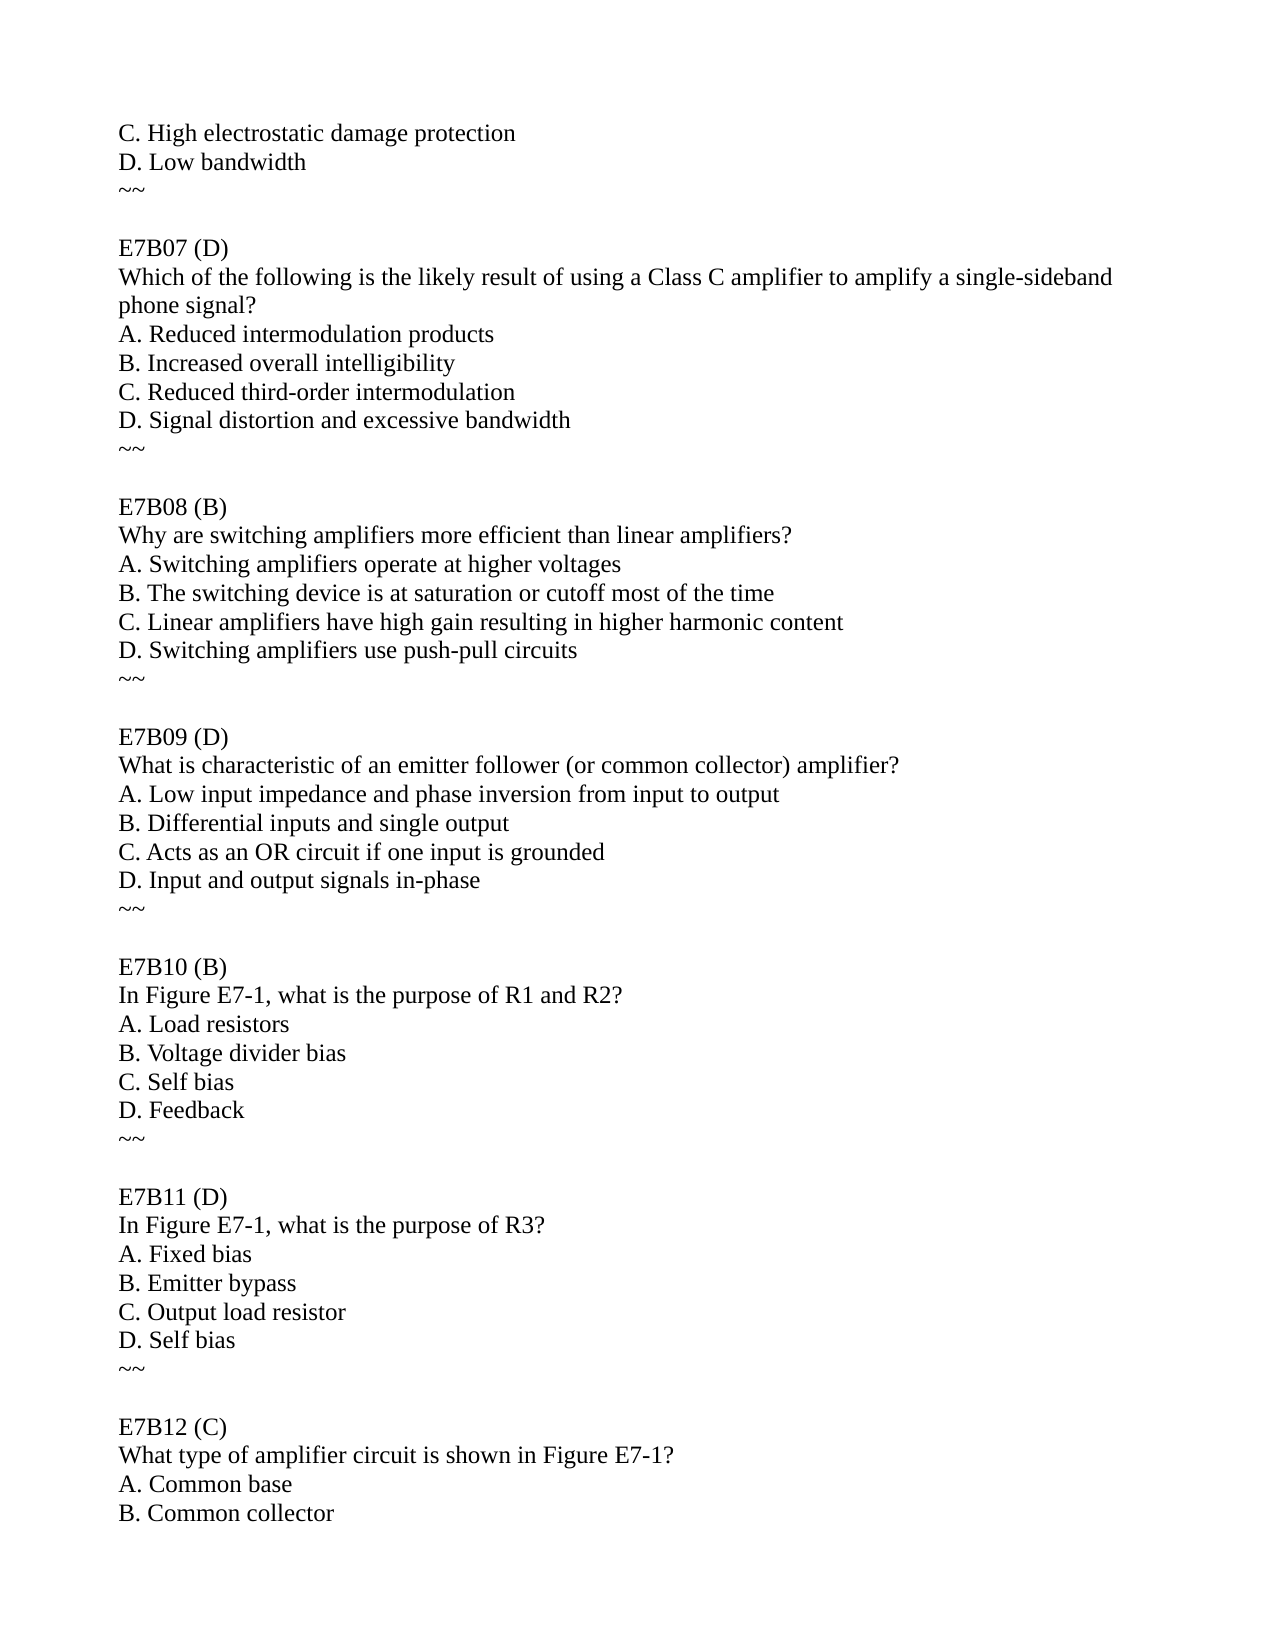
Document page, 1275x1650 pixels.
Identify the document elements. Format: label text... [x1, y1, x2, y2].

text D. Feedback [118, 1096, 1157, 1124]
text A. Low input impedance and phase inversion from input to output [118, 779, 1157, 808]
text D. Self bias [118, 1326, 1157, 1354]
text B. Emitter bypass [118, 1268, 1157, 1297]
text C. Acts as an OR circuit if one input is grounded [118, 837, 1157, 866]
text E7B08 (B) [118, 492, 1157, 521]
text C. Self bias [118, 1067, 1157, 1096]
text B. The switching device is at saturation or cutoff most of the time [118, 578, 1157, 607]
text In Figure E7-1, what is the purpose of R3? [118, 1211, 1157, 1239]
text ~~ [118, 664, 1157, 693]
text Why are switching amplifiers more efficient than linear amplifiers? [118, 521, 1157, 549]
text E7B12 (C) [118, 1412, 1157, 1441]
text D. Low bandwidth [118, 147, 1157, 176]
text ~~ [118, 1354, 1157, 1383]
text C. Output load resistor [118, 1297, 1157, 1326]
text D. Input and output signals in-phase [118, 866, 1157, 894]
text A. Switching amplifiers operate at higher voltages [118, 549, 1157, 578]
text What type of amplifier circuit is shown in Figure E7-1? [118, 1441, 1157, 1469]
text ~~ [118, 434, 1157, 463]
text D. Switching amplifiers use push-pull circuits [118, 636, 1157, 664]
text E7B09 (D) [118, 722, 1157, 751]
text What is characteristic of an emitter follower (or common collector) amplifier? [118, 751, 1157, 779]
text ~~ [118, 176, 1157, 204]
text ~~ [118, 1124, 1157, 1153]
text A. Common base [118, 1469, 1157, 1498]
text C. High electrostatic damage protection [118, 118, 1157, 147]
text In Figure E7-1, what is the purpose of R1 and R2? [118, 981, 1157, 1009]
text B. Differential inputs and single output [118, 808, 1157, 837]
text B. Common collector [118, 1498, 1157, 1527]
text E7B07 (D) [118, 233, 1157, 262]
text C. Linear amplifiers have high gain resulting in higher harmonic content [118, 607, 1157, 636]
text A. Reduced intermodulation products [118, 319, 1157, 348]
text A. Load resistors [118, 1009, 1157, 1038]
text B. Increased overall intelligibility [118, 348, 1157, 377]
text B. Voltage divider bias [118, 1038, 1157, 1067]
text ~~ [118, 894, 1157, 923]
text E7B11 (D) [118, 1182, 1157, 1211]
text D. Signal distortion and excessive bandwidth [118, 406, 1157, 434]
text A. Fixed bias [118, 1239, 1157, 1268]
text E7B10 (B) [118, 952, 1157, 981]
text Which of the following is the likely result of using a Class C amplifier to amplify a single-sideband phone signal? [118, 262, 1157, 319]
text C. Reduced third-order intermodulation [118, 377, 1157, 406]
